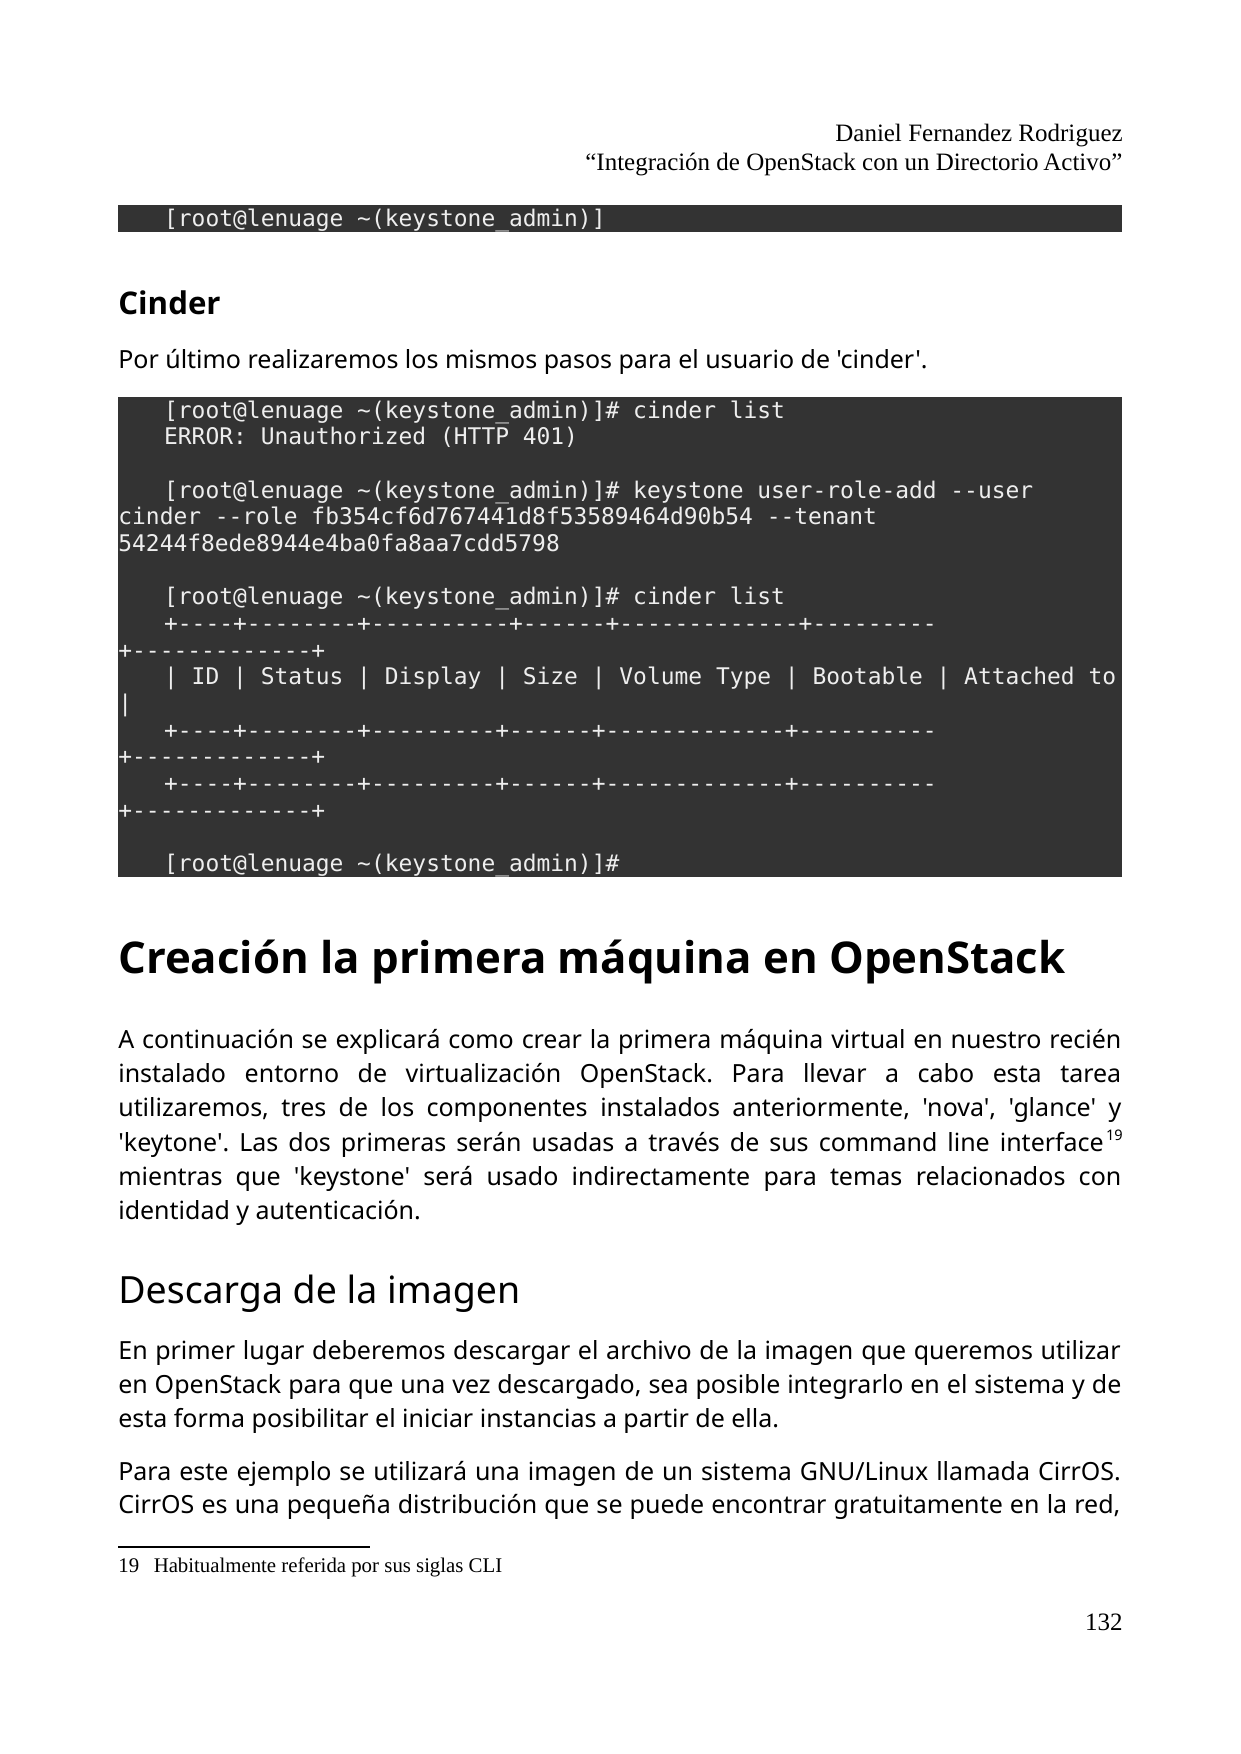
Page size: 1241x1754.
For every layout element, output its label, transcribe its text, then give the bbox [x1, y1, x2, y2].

text [root@lenuage ~(keystone_admin)]# keystone user-role-add --user cinder --role fb354cf6d767441d8f53589464d90b54 --tenant 54244f8ede8944e4ba0fa8aa7cdd5798 [118, 477, 1122, 557]
text +----+--------+----------+------+-------------+---------+-------------+ [118, 610, 1122, 663]
text Habitualmente referida por sus siglas CLI [118, 1553, 1122, 1577]
text [root@lenuage ~(keystone_admin)]# cinder list [118, 397, 1122, 423]
subtitle Cinder [118, 281, 1122, 323]
subtitle Descarga de la imagen [118, 1263, 1122, 1314]
subtitle Creación la primera máquina en OpenStack [118, 926, 1122, 986]
text Para este ejemplo se utilizará una imagen de un sistema GNU/Linux llamada CirrOS. CirrOS es una pequeña distribución que se puede encontrar gratuitamente en la red, [118, 1453, 1122, 1521]
text [root@lenuage ~(keystone_admin)] [118, 205, 1122, 232]
text +----+--------+---------+------+-------------+----------+-------------+ [118, 717, 1122, 770]
text [root@lenuage ~(keystone_admin)]# [118, 850, 1122, 877]
text [root@lenuage ~(keystone_admin)]# cinder list [118, 583, 1122, 610]
text | ID | Status | Display | Size | Volume Type | Bootable | Attached to | [118, 663, 1122, 717]
text A continuación se explicará como crear la primera máquina virtual en nuestro recién instalado entorno de virtualización OpenStack. Para llevar a cabo esta tarea utilizaremos, tres de los componentes instalados anteriormente, 'nova', 'glance' y 'keytone'. Las dos primeras serán usadas a través de sus command line interface mientras que 'keystone' será usado indirectamente para temas relacionados con identidad y autenticación. [118, 1022, 1122, 1226]
text En primer lugar deberemos descargar el archivo de la imagen que queremos utilizar en OpenStack para que una vez descargado, sea posible integrarlo en el sistema y de esta forma posibilitar el iniciar instancias a partir de ella. [118, 1333, 1122, 1435]
text Por último realizaremos los mismos pasos para el usuario de 'cinder'. [118, 342, 1122, 376]
text ERROR: Unauthorized (HTTP 401) [118, 423, 1122, 450]
text +----+--------+---------+------+-------------+----------+-------------+ [118, 770, 1122, 823]
